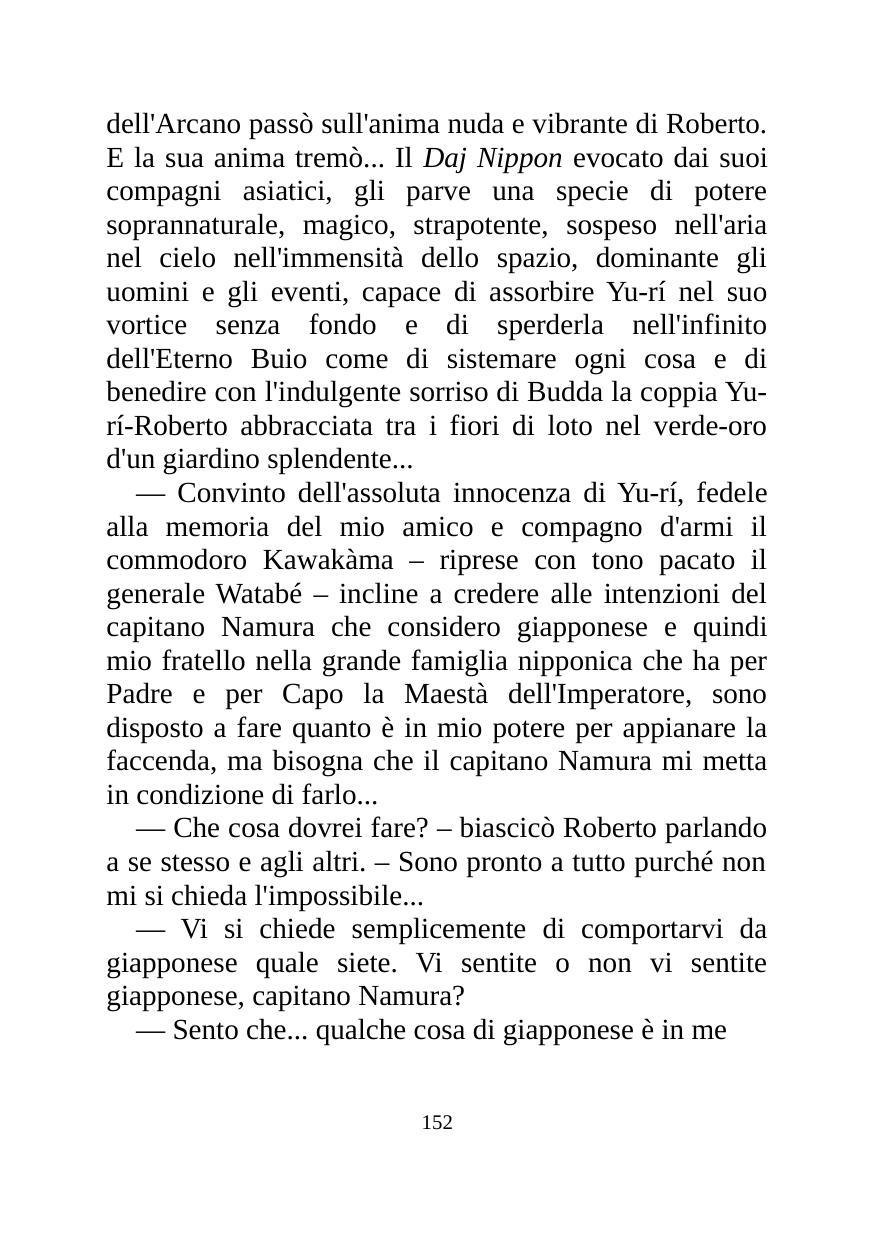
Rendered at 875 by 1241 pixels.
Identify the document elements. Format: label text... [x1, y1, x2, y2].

text — Vi si chiede semplicemente di comportarvi da giapponese quale siete. Vi sentite o non vi sentite giapponese, capitano Namura? [106, 911, 768, 1012]
text dell'Arcano passò sull'anima nuda e vibrante di Roberto. E la sua anima tremò... Il Daj Nippon evocato dai suoi compagni asiatici, gli parve una specie di potere soprannaturale, magico, strapotente, sospeso nell'aria nel cielo nell'immensità dello spazio, dominante gli uomini e gli eventi, capace di assorbire Yu-rí nel suo vortice senza fondo e di sperderla nell'infinito dell'Eterno Buio come di sistemare ogni cosa e di benedire con l'indulgente sorriso di Budda la coppia Yu-rí-Roberto abbracciata tra i fiori di loto nel verde-oro d'un giardino splendente... [106, 106, 768, 475]
text — Che cosa dovrei fare? – biascicò Roberto parlando a se stesso e agli altri. – Sono pronto a tutto purché non mi si chieda l'impossibile... [106, 811, 768, 911]
text — Sento che... qualche cosa di giapponese è in me [106, 1012, 768, 1045]
text — Convinto dell'assoluta innocenza di Yu-rí, fedele alla memoria del mio amico e compagno d'armi il commodoro Kawakàma – riprese con tono pacato il generale Watabé – incline a credere alle intenzioni del capitano Namura che considero giapponese e quindi mio fratello nella grande famiglia nipponica che ha per Padre e per Capo la Maestà dell'Imperatore, sono disposto a fare quanto è in mio potere per appianare la faccenda, ma bisogna che il capitano Namura mi metta in condizione di farlo... [106, 475, 768, 811]
